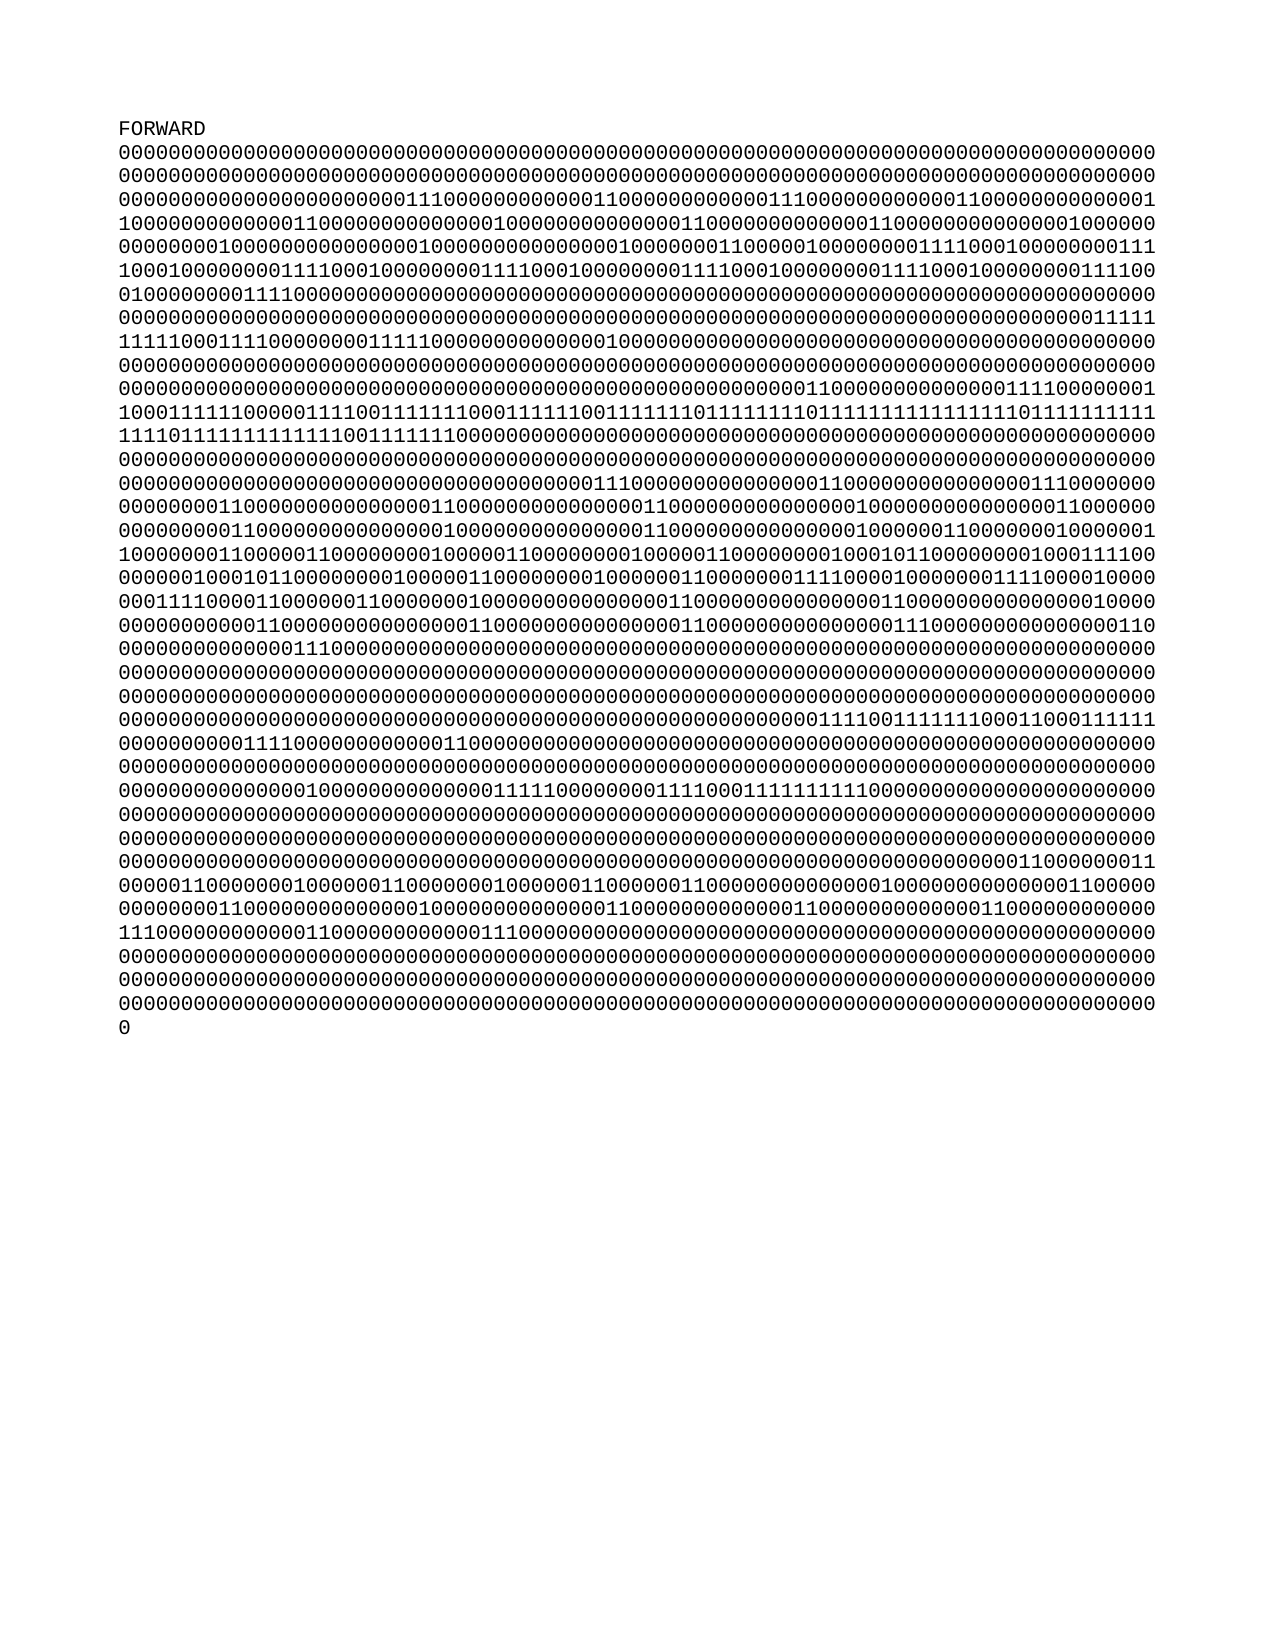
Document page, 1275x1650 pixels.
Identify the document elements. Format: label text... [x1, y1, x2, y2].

text 000000000000000000000000000000000000000000000000000000000000000000000000000000000000000000000000000000000000000000000000000000000000000000000000000000000000000000000000000000000000000000000111000000000000110000000000001110000000000001100000000000001100000000000001100000000000000100000000000000110000000000000110000000000000010000000000000010000000000000001000000000000000100000001100000100000000111100010000000011110001000000001111000100000000111100010000000011110001000000001111000100000000111100010000000011110000000000000000000000000000000000000000000000000000000000000000000000000000000000000000000000000000000000000000000000000000000000000000000000000001111111111000111100000000111110000000000000010000000000000000000000000000000000000000000000000000000000000000000000000000000000000000000000000000000000000000000000000000000000000000000000000000000000000000000000000000000000000110000000000000011110000000110001111110000011110011111110001111110011111110111111110111111111111111101111111111111101111111111111001111111000000000000000000000000000000000000000000000000000000000000000000000000000000000000000000000000000000000000000000000000000000000000000000000000000000000000000000000000000000000111000000000000000110000000000000001110000000000000001100000000000000011000000000000000110000000000000001000000000000000110000000000000001100000000000000010000000000000001100000000000000010000001100000001000000110000000110000011000000001000001100000000100000110000000010001011000000001000111100000000100010110000000010000011000000001000000110000000111100001000000011110000100000001111000011000000110000000100000000000000011000000000000000110000000000000001000000000000000110000000000000001100000000000000011000000000000000111000000000000000110000000000000001110000000000000000000000000000000000000000000000000000000000000000000000000000000000000000000000000000000000000000000000000000000000000000000000000000000000000000000000000000000000000000000000000000000000000000000000000000000000000000000000000000000000000000000000000000000000000000000000001111001111111000110001111110000000000111100000000000011000000000000000000000000000000000000000000000000000000000000000000000000000000000000000000000000000000000000000000000000000000000000000000000000000000000100000000000000111110000000011110001111111111000000000000000000000000000000000000000000000000000000000000000000000000000000000000000000000000000000000000000000000000000000000000000000000000000000000000000000000000000000000000000000000000000000000000000000000000000000000000000000000000000000000000000000000110000000110000011000000010000001100000001000000110000001100000000000000100000000000000110000000000000110000000000000010000000000000011000000000000011000000000000011000000000000111000000000000110000000000001110000000000000000000000000000000000000000000000000000000000000000000000000000000000000000000000000000000000000000000000000000000000000000000000000000000000000000000000000000000000000000000000000000000000000000000000000000000000000000000000000000000000000000000000000000000000000000000000000000000000000 [118, 142, 1157, 1040]
text FORWARD [118, 118, 1157, 142]
